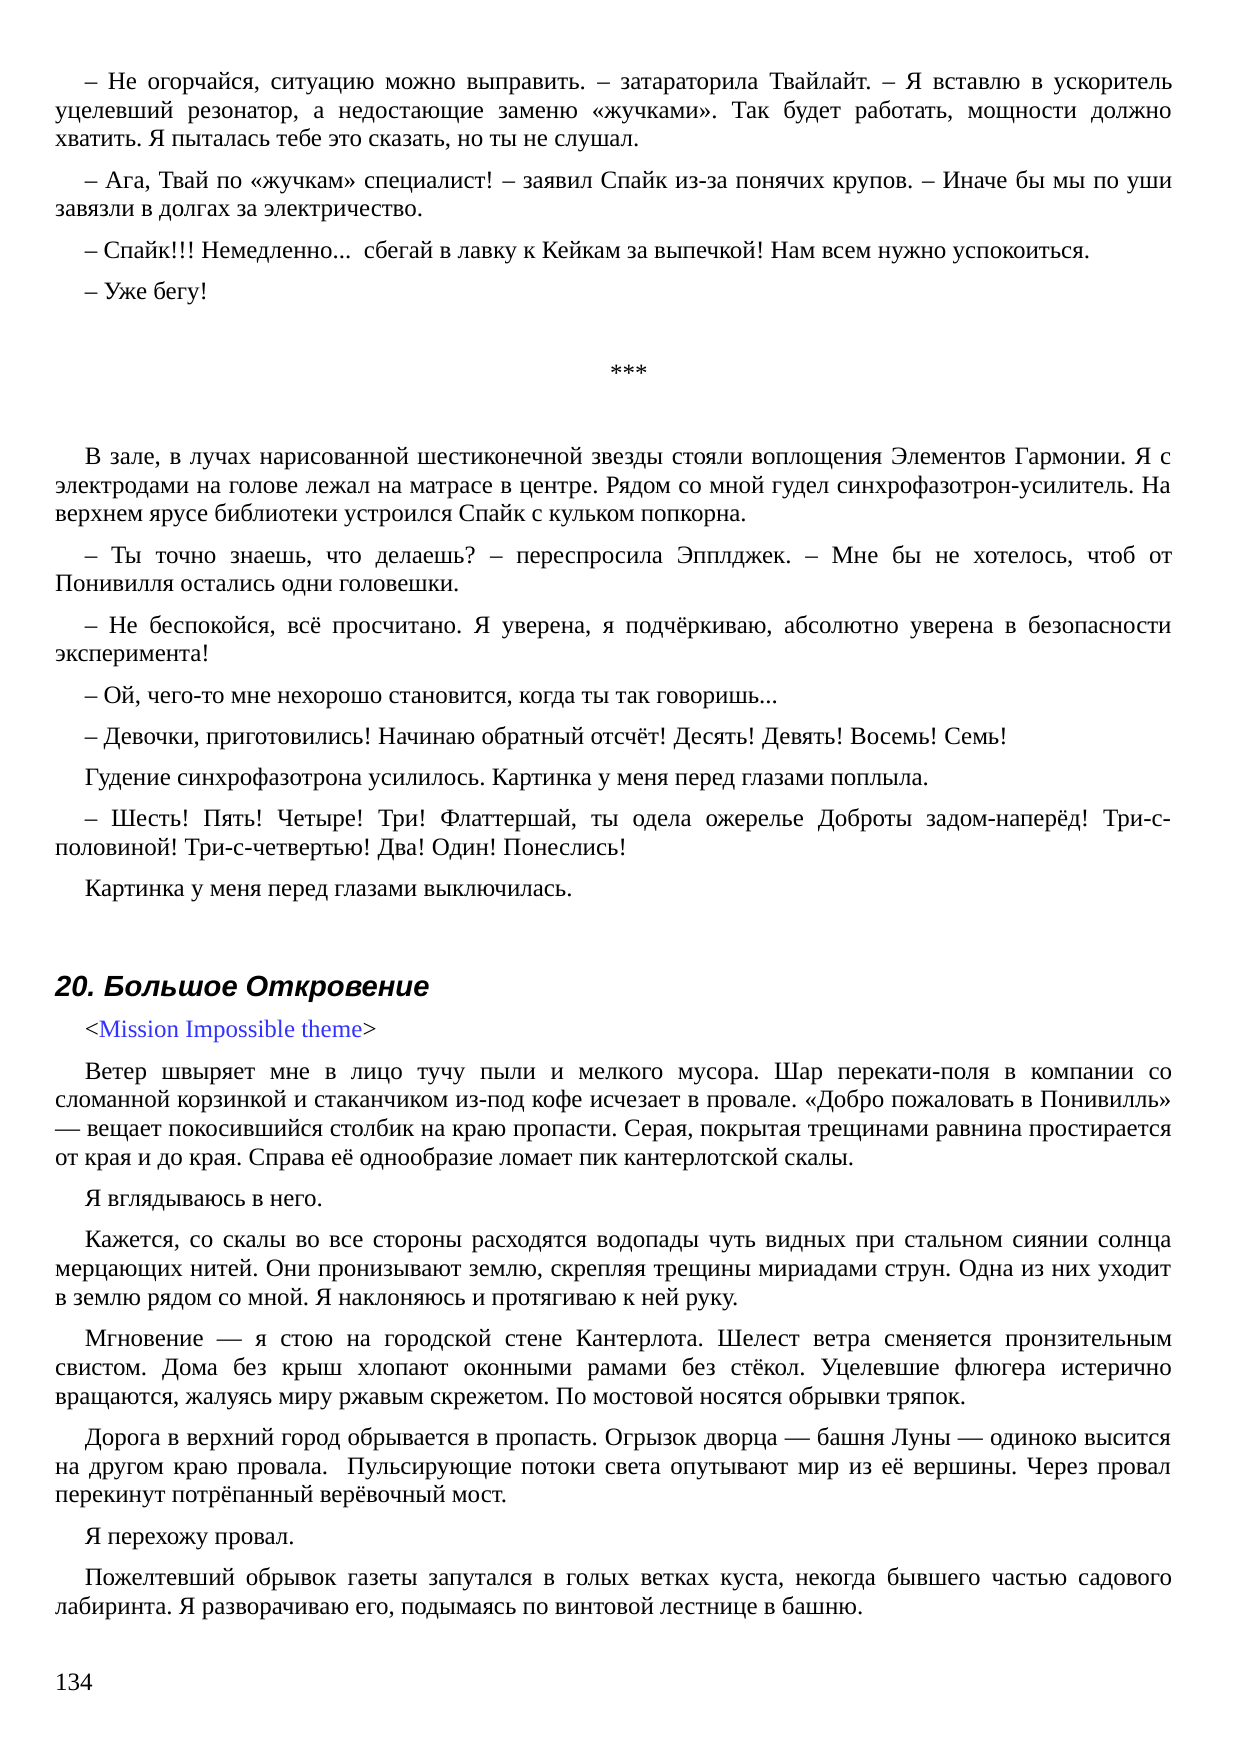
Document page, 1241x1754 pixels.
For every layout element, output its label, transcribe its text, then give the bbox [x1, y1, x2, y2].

subtitle 20. Большое Откровение [55, 968, 1173, 1002]
text – Не беспокойся, всё просчитано. Я уверена, я подчёркиваю, абсолютно уверена в безопасности эксперимента! [55, 610, 1173, 667]
text *** [55, 358, 1173, 387]
text – Уже бегу! [55, 276, 1173, 305]
text Кажется, со скалы во все стороны расходятся водопады чуть видных при стальном сиянии солнца мерцающих нитей. Они пронизывают землю, скрепляя трещины мириадами струн. Одна из них уходит в землю рядом со мной. Я наклоняюсь и протягиваю к ней руку. [55, 1224, 1173, 1311]
text <Mission Impossible theme> [55, 1014, 1173, 1043]
text – Спайк!!! Немедленно... сбегай в лавку к Кейкам за выпечкой! Нам всем нужно успокоиться. [55, 235, 1173, 263]
text Гудение синхрофазотрона усилилось. Картинка у меня перед глазами поплыла. [55, 762, 1173, 791]
text Мгновение — я стою на городской стене Кантерлота. Шелест ветра сменяется пронзительным свистом. Дома без крыш хлопают оконными рамами без стёкол. Уцелевшие флюгера истерично вращаются, жалуясь миру ржавым скрежетом. По мостовой носятся обрывки тряпок. [55, 1323, 1173, 1409]
text Пожелтевший обрывок газеты запутался в голых ветках куста, некогда бывшего частью садового лабиринта. Я разворачиваю его, подымаясь по винтовой лестнице в башню. [55, 1562, 1173, 1619]
text Ветер швыряет мне в лицо тучу пыли и мелкого мусора. Шар перекати-поля в компании со сломанной корзинкой и стаканчиком из-под кофе исчезает в провале. «Добро пожаловать в Понивилль» — вещает покосившийся столбик на краю пропасти. Серая, покрытая трещинами равнина простирается от края и до края. Справа её однообразие ломает пик кантерлотской скалы. [55, 1056, 1173, 1171]
text – Девочки, приготовились! Начинаю обратный отсчёт! Десять! Девять! Восемь! Семь! [55, 721, 1173, 750]
text – Ага, Твай по «жучкам» специалист! – заявил Спайк из-за понячих крупов. – Иначе бы мы по уши завязли в долгах за электричество. [55, 165, 1173, 222]
text – Ты точно знаешь, что делаешь? – переспросила Эпплджек. – Мне бы не хотелось, чтоб от Понивилля остались одни головешки. [55, 540, 1173, 597]
text Я перехожу провал. [55, 1521, 1173, 1549]
text – Ой, чего-то мне нехорошо становится, когда ты так говоришь... [55, 680, 1173, 708]
text В зале, в лучах нарисованной шестиконечной звезды стояли воплощения Элементов Гармонии. Я с электродами на голове лежал на матрасе в центре. Рядом со мной гудел синхрофазотрон-усилитель. На верхнем ярусе библиотеки устроился Спайк с кульком попкорна. [55, 441, 1173, 527]
text Я вглядываюсь в него. [55, 1183, 1173, 1212]
text Картинка у меня перед глазами выключилась. [55, 873, 1173, 902]
text – Не огорчайся, ситуацию можно выправить. – затараторила Твайлайт. – Я вставлю в ускоритель уцелевший резонатор, а недостающие заменю «жучками». Так будет работать, мощности должно хватить. Я пыталась тебе это сказать, но ты не слушал. [55, 66, 1173, 152]
text – Шесть! Пять! Четыре! Три! Флаттершай, ты одела ожерелье Доброты задом-наперёд! Три-с-половиной! Три-с-четвертью! Два! Один! Понеслись! [55, 803, 1173, 861]
text Дорога в верхний город обрывается в пропасть. Огрызок дворца — башня Луны — одиноко высится на другом краю провала. Пульсирующие потоки света опутывают мир из её вершины. Через провал перекинут потрёпанный верёвочный мост. [55, 1422, 1173, 1508]
